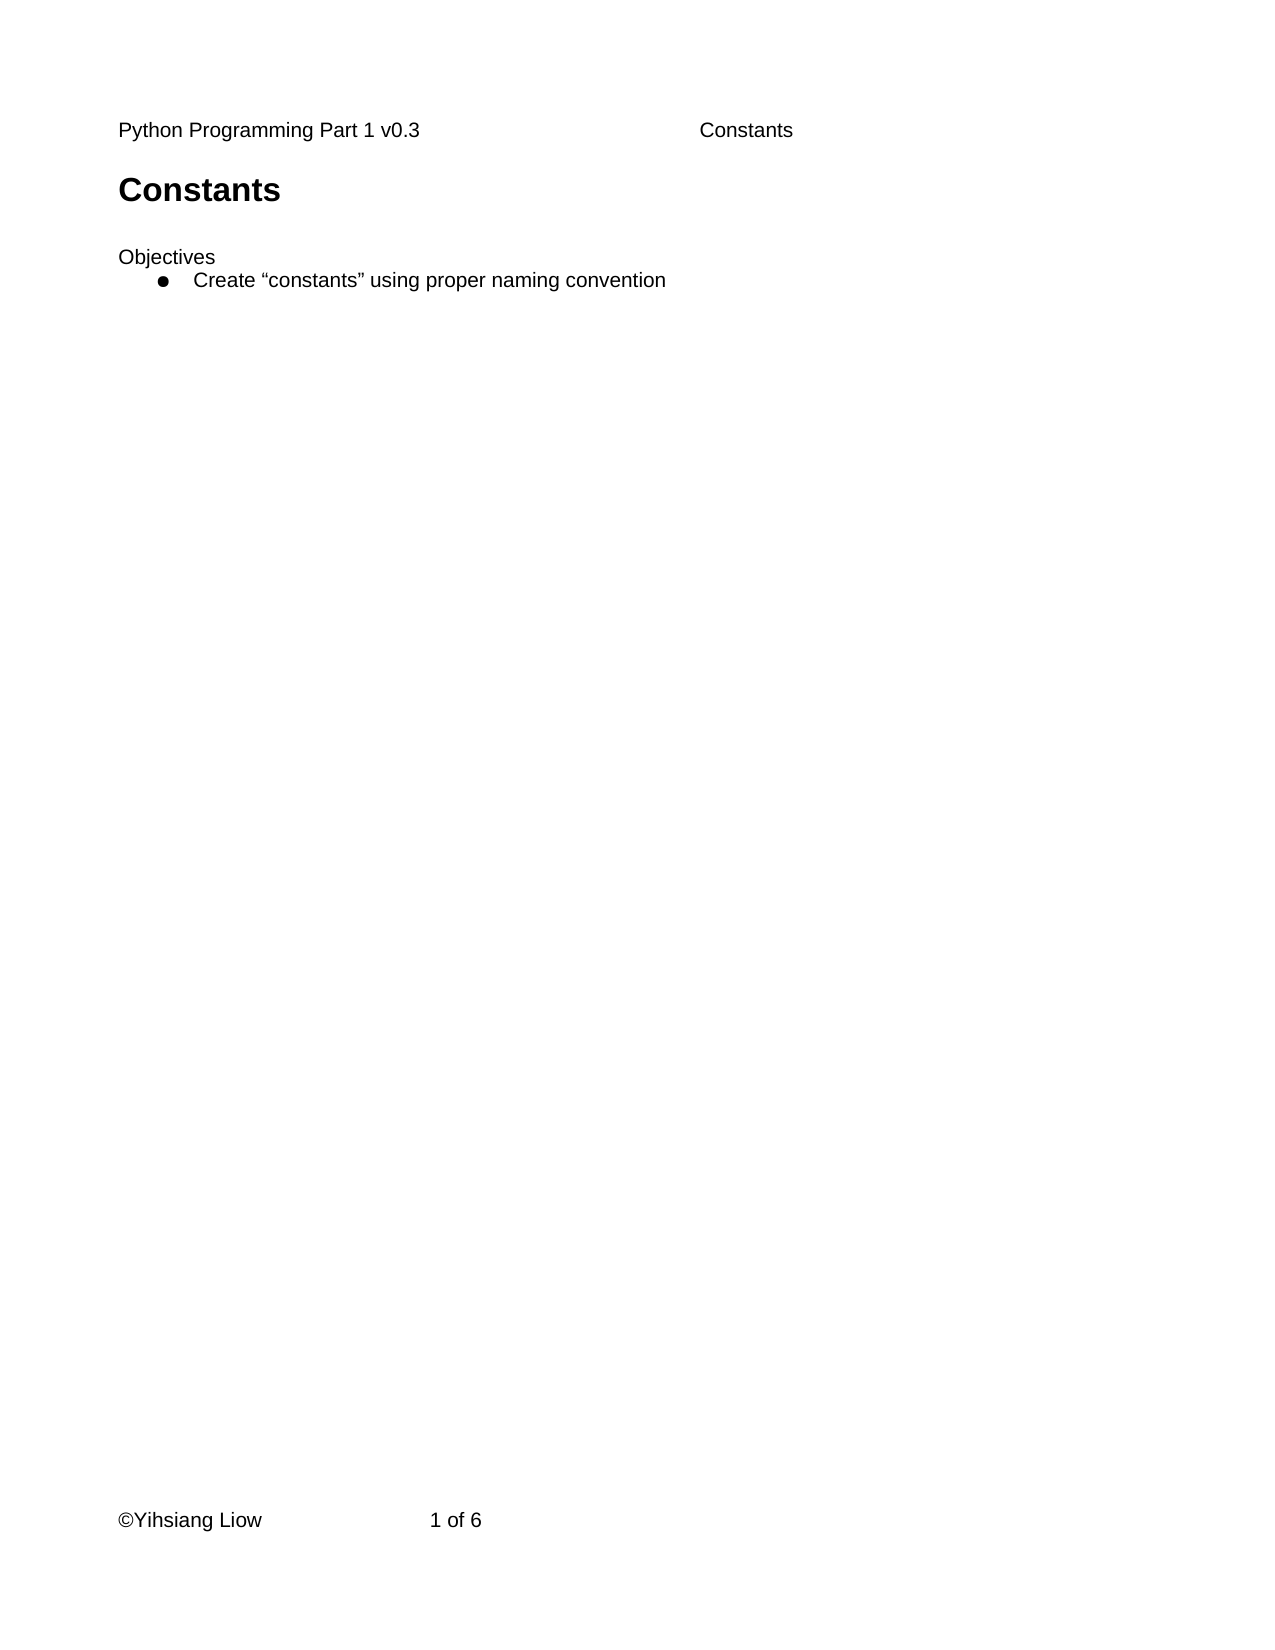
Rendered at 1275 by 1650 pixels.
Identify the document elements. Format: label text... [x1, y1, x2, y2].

text Objectives [118, 245, 793, 269]
text Constants [118, 171, 793, 208]
list Create “constants” using proper naming convention [156, 269, 793, 292]
